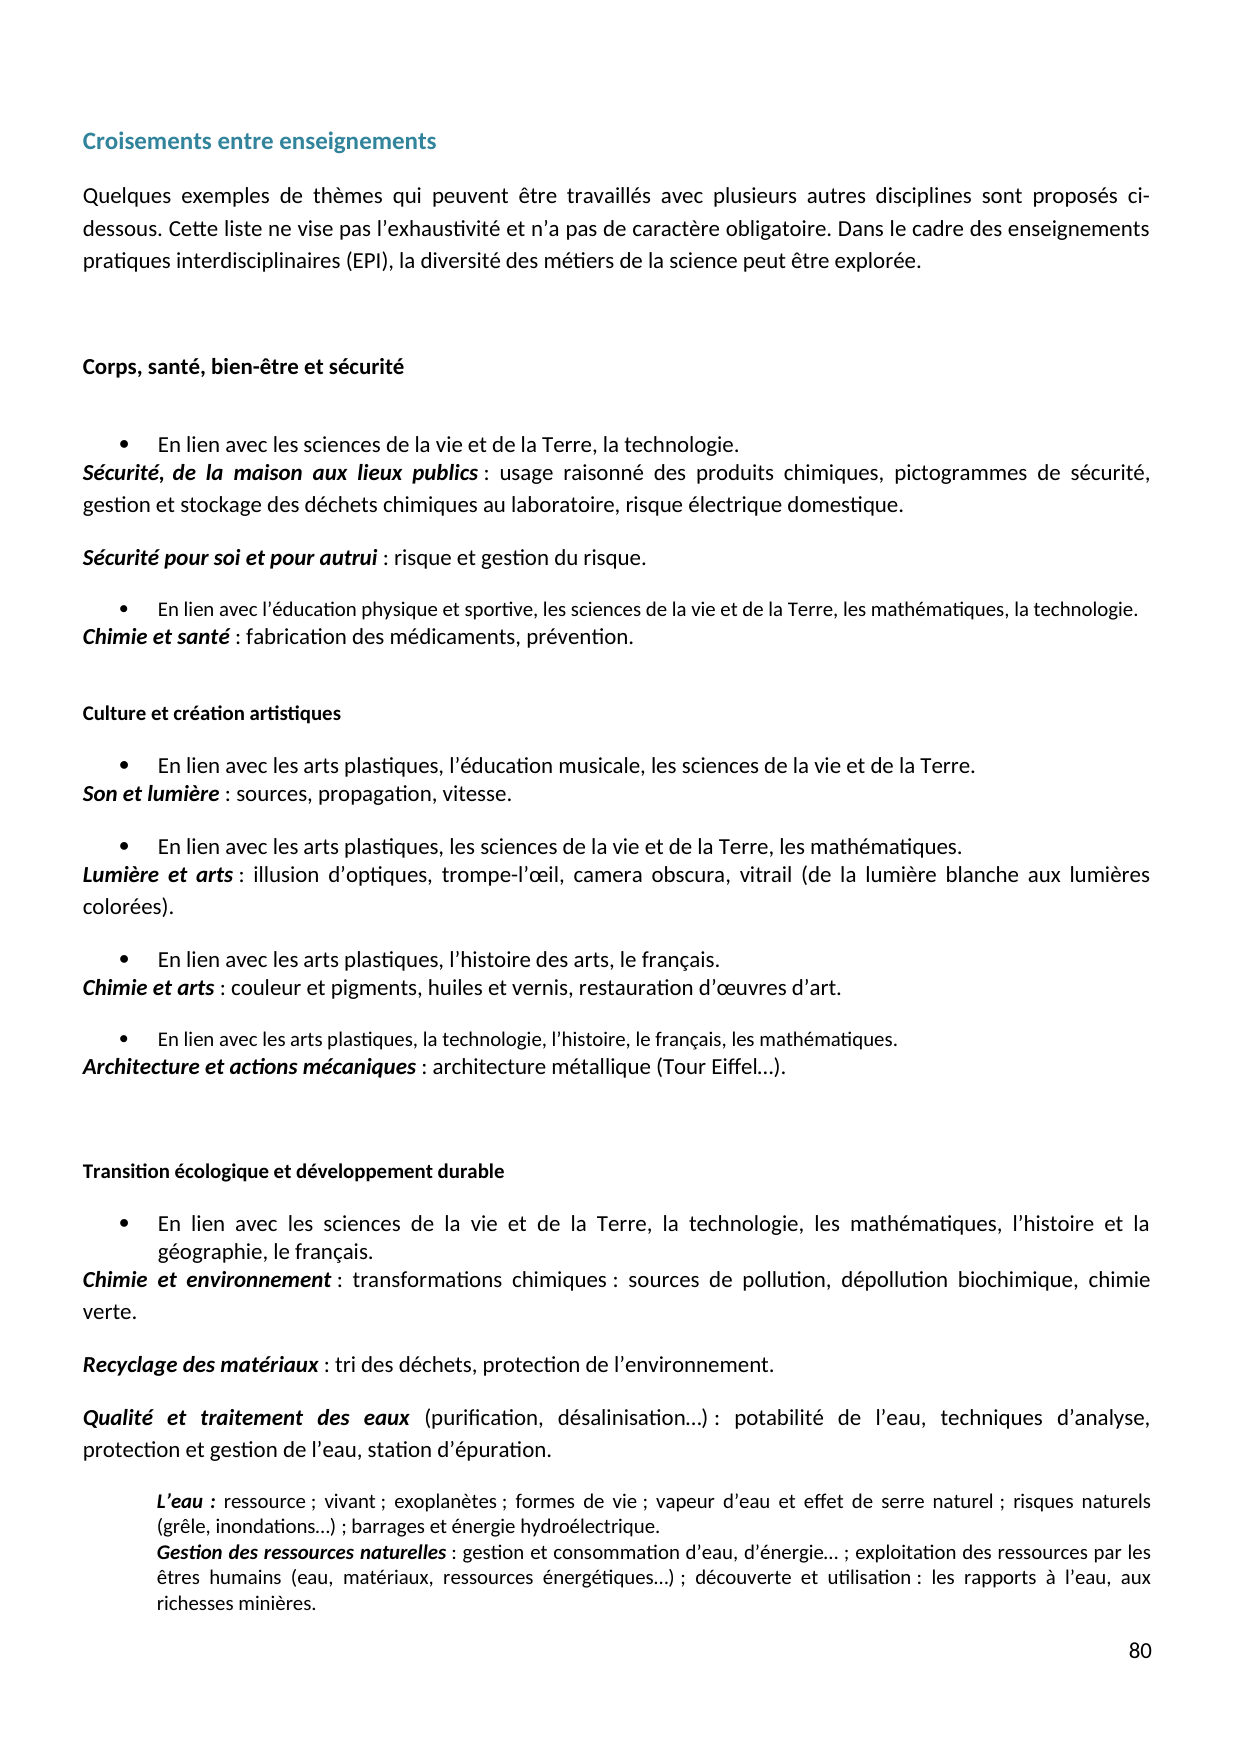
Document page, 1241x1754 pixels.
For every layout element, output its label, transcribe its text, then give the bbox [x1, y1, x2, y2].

text Croisements entre enseignements [83, 126, 1152, 156]
list En lien avec les sciences de la vie et de la Terre, la technologie. [120, 430, 1152, 458]
text Sécurité, de la maison aux lieux publics : usage raisonné des produits chimiques, pictogrammes de sécurité, gestion et stockage des déchets chimiques au laboratoire, risque électrique domestique. [83, 458, 1152, 518]
text Quelques exemples de thèmes qui peuvent être travaillés avec plusieurs autres disciplines sont proposés ci-dessous. Cette liste ne vise pas l’exhaustivité et n’a pas de caractère obligatoire. Dans le cadre des enseignements pratiques interdisciplinaires (EPI), la diversité des métiers de la science peut être explorée. [83, 181, 1152, 274]
text Corps, santé, bien-être et sécurité [83, 352, 1152, 380]
list En lien avec l’éducation physique et sportive, les sciences de la vie et de la Terre, les mathématiques, la technologie. [120, 597, 1152, 622]
text Chimie et environnement : transformations chimiques : sources de pollution, dépollution biochimique, chimie verte. [83, 1265, 1152, 1325]
text Architecture et actions mécaniques : architecture métallique (Tour Eiffel…). [83, 1052, 1152, 1080]
text Sécurité pour soi et pour autrui : risque et gestion du risque. [83, 543, 1152, 572]
text Recyclage des matériaux : tri des déchets, protection de l’environnement. [83, 1350, 1152, 1378]
text L’eau : ressource ; vivant ; exoplanètes ; formes de vie ; vapeur d’eau et effet de serre naturel ; risques naturels (grêle, inondations…) ; barrages et énergie hydroélectrique. [157, 1488, 1152, 1539]
list En lien avec les arts plastiques, l’histoire des arts, le français. [120, 946, 1152, 973]
text Chimie et arts : couleur et pigments, huiles et vernis, restauration d’œuvres d’art. [83, 973, 1152, 1002]
text Chimie et santé : fabrication des médicaments, prévention. [83, 622, 1152, 650]
list En lien avec les sciences de la vie et de la Terre, la technologie, les mathématiques, l’histoire et la géographie, le français. [120, 1209, 1152, 1265]
list En lien avec les arts plastiques, l’éducation musicale, les sciences de la vie et de la Terre. [120, 751, 1152, 779]
list En lien avec les arts plastiques, la technologie, l’histoire, le français, les mathématiques. [120, 1027, 1152, 1052]
text Culture et création artistiques [83, 675, 1152, 726]
text Son et lumière : sources, propagation, vitesse. [83, 779, 1152, 807]
text Qualité et traitement des eaux (purification, désalinisation…) : potabilité de l’eau, techniques d’analyse, protection et gestion de l’eau, station d’épuration. [83, 1403, 1152, 1463]
text Transition écologique et développement durable [83, 1158, 1152, 1183]
text Gestion des ressources naturelles : gestion et consommation d’eau, d’énergie… ; exploitation des ressources par les êtres humains (eau, matériaux, ressources énergétiques…) ; découverte et utilisation : les rapports à l’eau, aux richesses minières. [157, 1539, 1152, 1615]
list En lien avec les arts plastiques, les sciences de la vie et de la Terre, les mathématiques. [120, 832, 1152, 860]
text Lumière et arts : illusion d’optiques, trompe-l’œil, camera obscura, vitrail (de la lumière blanche aux lumières colorées). [83, 860, 1152, 921]
